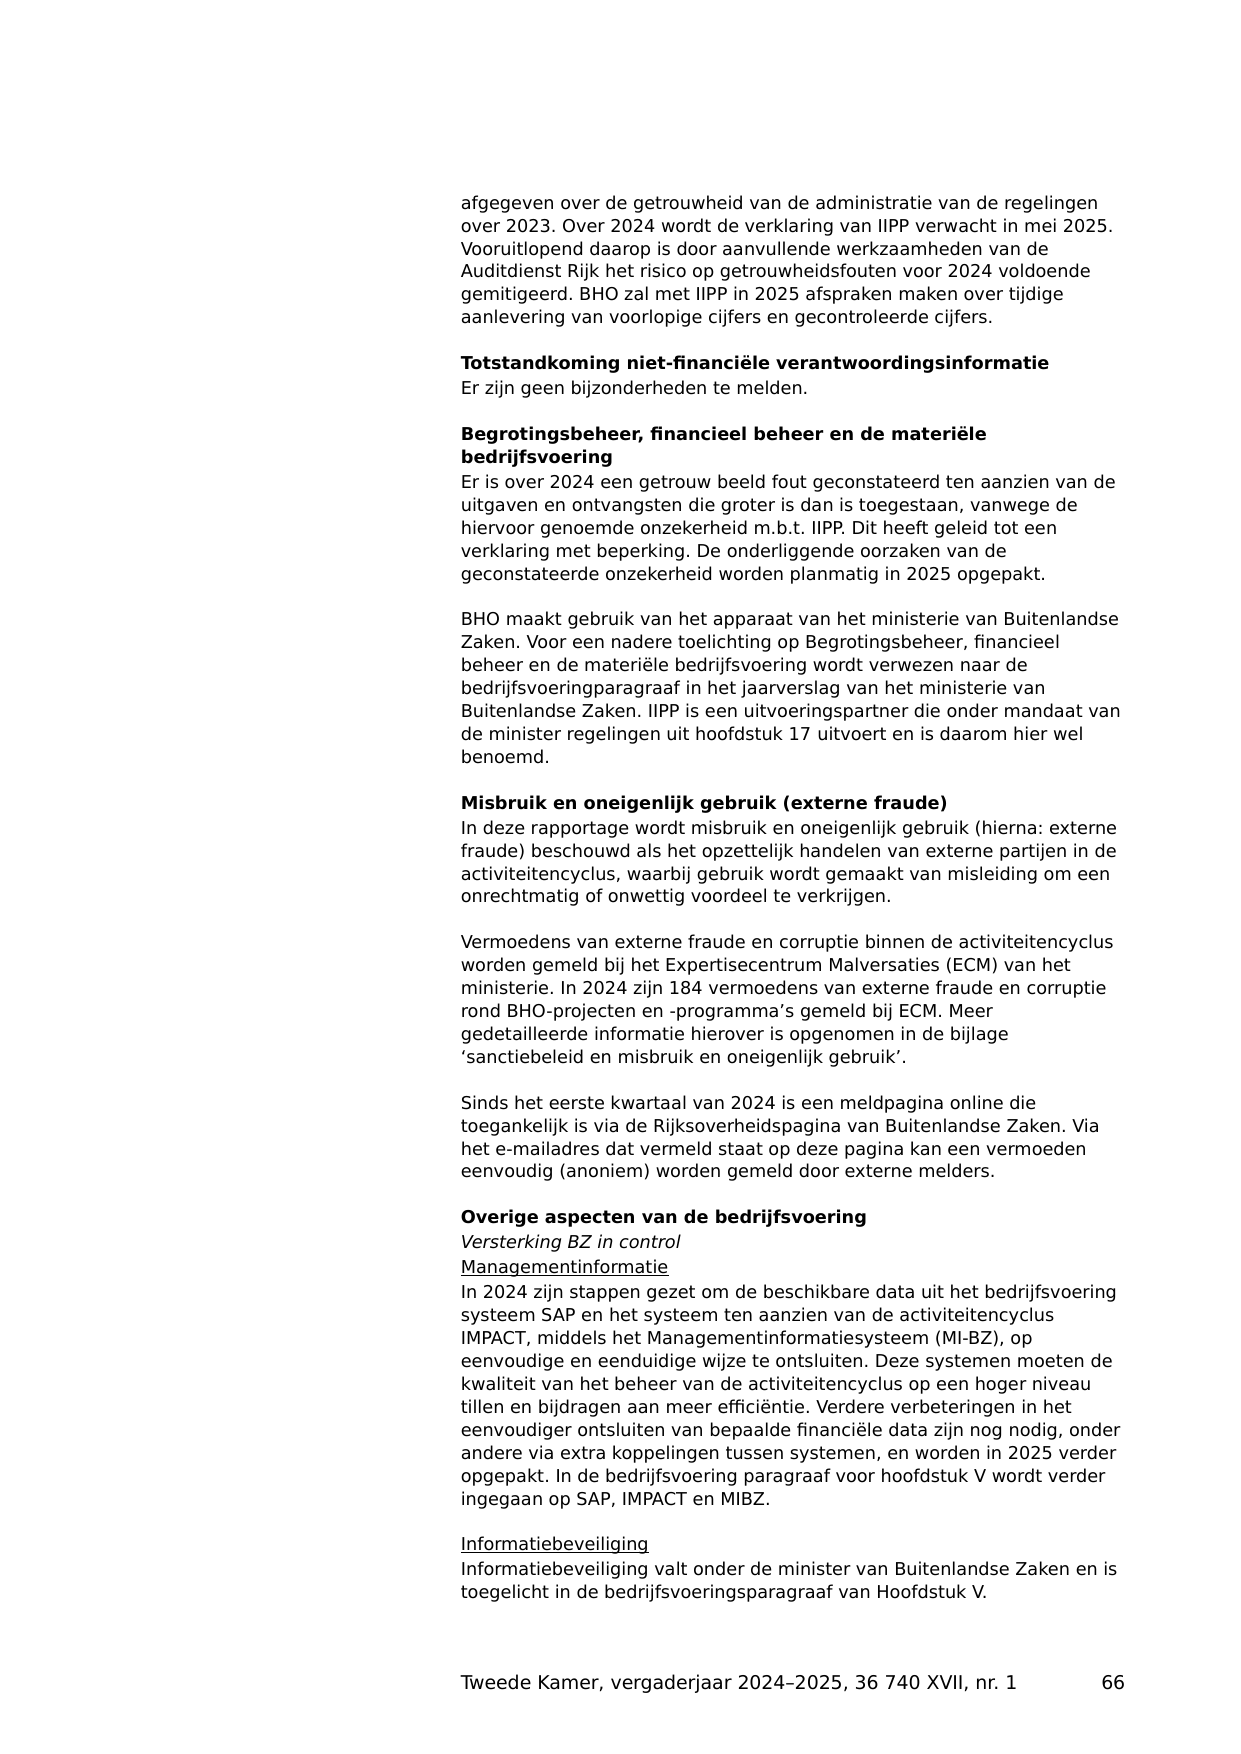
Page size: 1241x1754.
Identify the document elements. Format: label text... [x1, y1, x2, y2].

text Informatiebeveiliging [461, 1532, 1125, 1555]
text Managementinformatie [461, 1255, 1125, 1278]
text Er is over 2024 een getrouw beeld fout geconstateerd ten aanzien van de uitgaven en ontvangsten die groter is dan is toegestaan, vanwege de hiervoor genoemde onzekerheid m.b.t. IIPP. Dit heeft geleid tot een verklaring met beperking. De onderliggende oorzaken van de geconstateerde onzekerheid worden planmatig in 2025 opgepakt. [461, 470, 1125, 584]
text BHO maakt gebruik van het apparaat van het ministerie van Buitenlandse Zaken. Voor een nadere toelichting op Begrotingsbeheer, financieel beheer en de materiële bedrijfsvoering wordt verwezen naar de bedrijfsvoeringparagraaf in het jaarverslag van het ministerie van Buitenlandse Zaken. IIPP is een uitvoeringspartner die onder mandaat van de minister regelingen uit hoofdstuk 17 uitvoert en is daarom hier wel benoemd. [461, 607, 1125, 768]
text Begrotingsbeheer, financieel beheer en de materiële bedrijfsvoering [461, 422, 1125, 468]
text Totstandkoming niet-financiële verantwoordingsinformatie [461, 351, 1125, 374]
text Versterking BZ in control [461, 1230, 1125, 1253]
text Misbruik en oneigenlijk gebruik (externe fraude) [461, 791, 1125, 814]
text Sinds het eerste kwartaal van 2024 is een meldpagina online die toegankelijk is via de Rijksoverheidspagina van Buitenlandse Zaken. Via het e-mailadres dat vermeld staat op deze pagina kan een vermoeden eenvoudig (anoniem) worden gemeld door externe melders. [461, 1091, 1125, 1182]
text Vermoedens van externe fraude en corruptie binnen de activiteitencyclus worden gemeld bij het Expertisecentrum Malversaties (ECM) van het ministerie. In 2024 zijn 184 vermoedens van externe fraude en corruptie rond BHO-projecten en -programma’s gemeld bij ECM. Meer gedetailleerde informatie hierover is opgenomen in de bijlage ‘sanctiebeleid en misbruik en oneigenlijk gebruik’. [461, 930, 1125, 1068]
text Er zijn geen bijzonderheden te melden. [461, 376, 1125, 399]
text Informatiebeveiliging valt onder de minister van Buitenlandse Zaken en is toegelicht in de bedrijfsvoeringsparagraaf van Hoofdstuk V. [461, 1557, 1125, 1603]
text In 2024 zijn stappen gezet om de beschikbare data uit het bedrijfsvoering systeem SAP en het systeem ten aanzien van de activiteitencyclus IMPACT, middels het Managementinformatiesysteem (MI-BZ), op eenvoudige en eenduidige wijze te ontsluiten. Deze systemen moeten de kwaliteit van het beheer van de activiteitencyclus op een hoger niveau tillen en bijdragen aan meer efficiëntie. Verdere verbeteringen in het eenvoudiger ontsluiten van bepaalde financiële data zijn nog nodig, onder andere via extra koppelingen tussen systemen, en worden in 2025 verder opgepakt. In de bedrijfsvoering paragraaf voor hoofdstuk V wordt verder ingegaan op SAP, IMPACT en MIBZ. [461, 1280, 1125, 1509]
text In deze rapportage wordt misbruik en oneigenlijk gebruik (hierna: externe fraude) beschouwd als het opzettelijk handelen van externe partijen in de activiteitencyclus, waarbij gebruik wordt gemaakt van misleiding om een onrechtmatig of onwettig voordeel te verkrijgen. [461, 816, 1125, 907]
text Overige aspecten van de bedrijfsvoering [461, 1205, 1125, 1228]
text afgegeven over de getrouwheid van de administratie van de regelingen over 2023. Over 2024 wordt de verklaring van IIPP verwacht in mei 2025. Vooruitlopend daarop is door aanvullende werkzaamheden van de Auditdienst Rijk het risico op getrouwheidsfouten voor 2024 voldoende gemitigeerd. BHO zal met IIPP in 2025 afspraken maken over tijdige aanlevering van voorlopige cijfers en gecontroleerde cijfers. [461, 191, 1125, 328]
